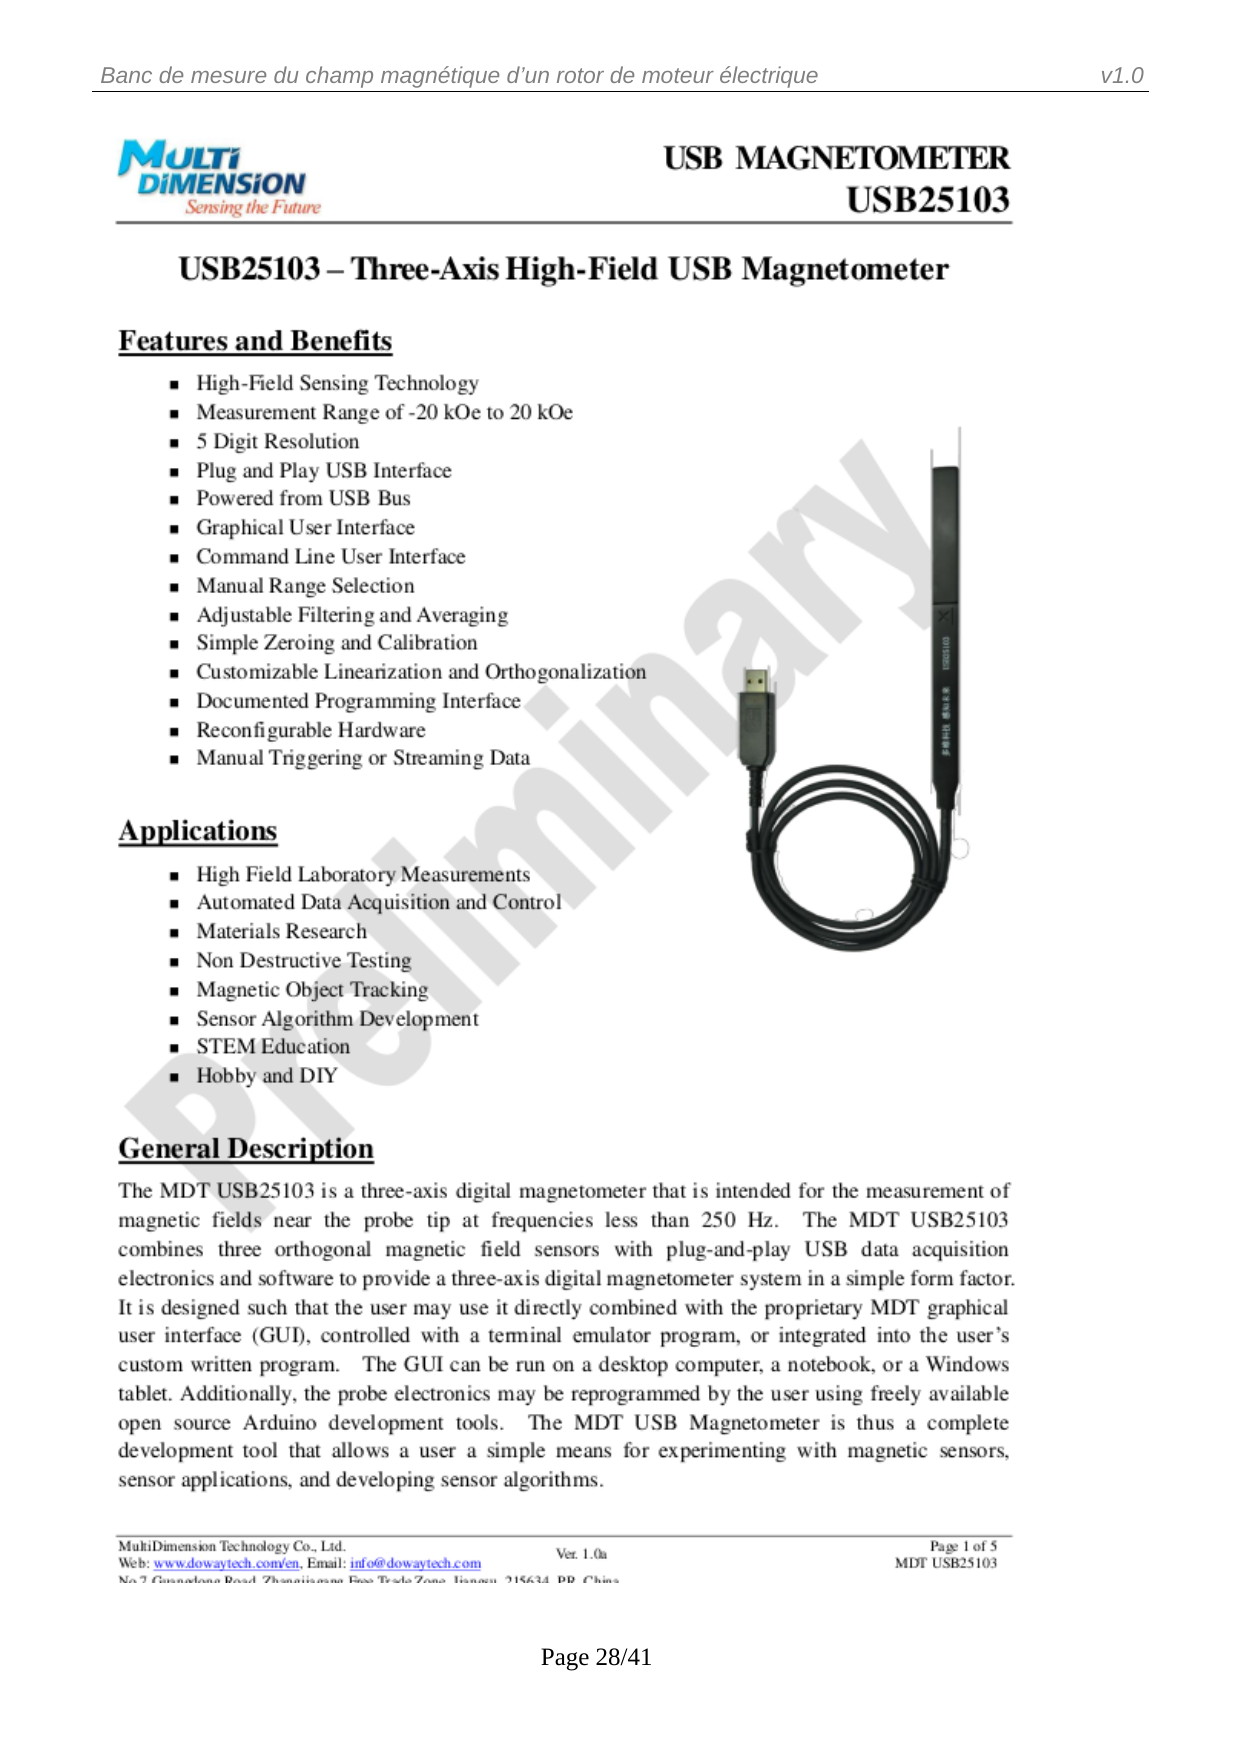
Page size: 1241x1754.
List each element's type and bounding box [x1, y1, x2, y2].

picture [94, 120, 1038, 1583]
